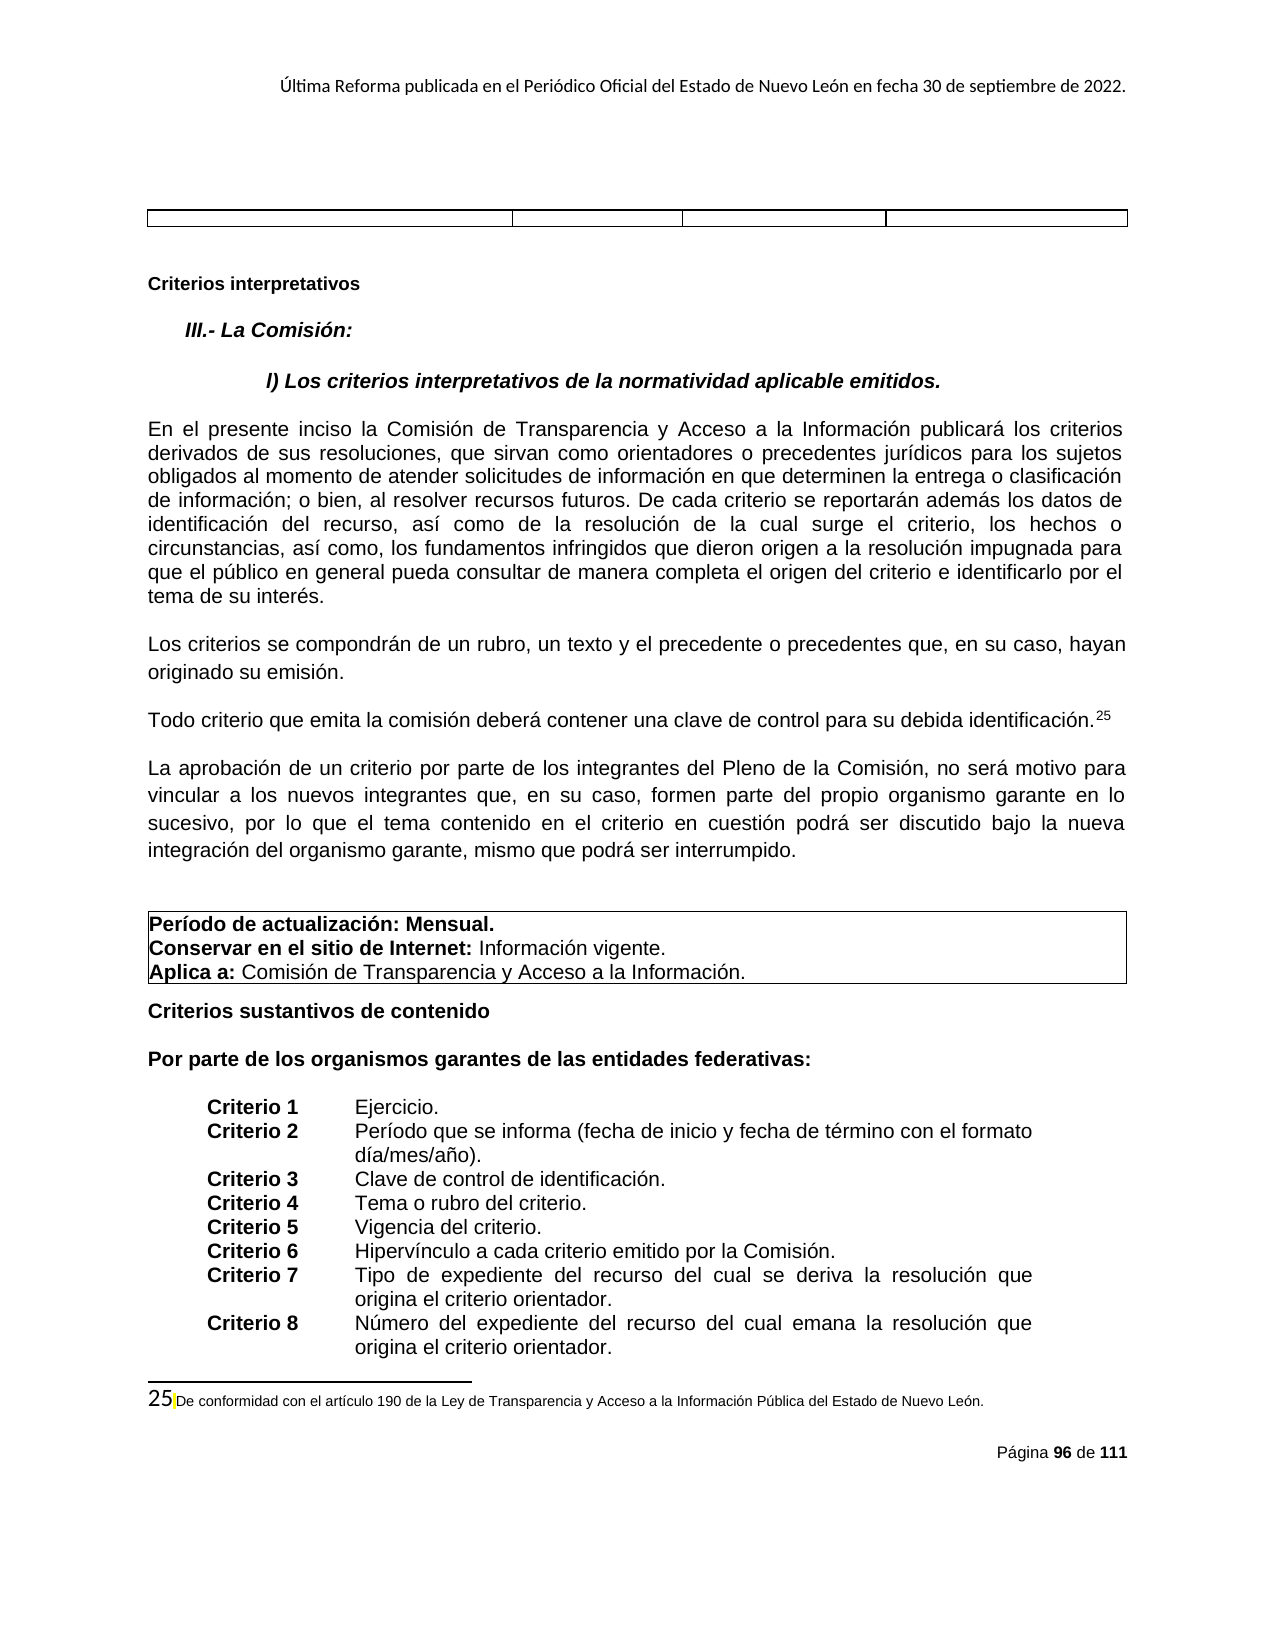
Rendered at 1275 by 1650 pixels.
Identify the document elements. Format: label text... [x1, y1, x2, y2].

text Los criterios se compondrán de un rubro, un texto y el precedente o precedentes que, en su caso, hayan originado su emisión. [148, 632, 1127, 683]
text l) Los criterios interpretativos de la normatividad aplicable emitidos. [266, 368, 1127, 392]
text Criterio 4 Tema o rubro del criterio. [207, 1191, 1033, 1215]
text III.- La Comisión: [185, 318, 1039, 342]
table_cell [513, 211, 682, 226]
text Criterio 8 Número del expediente del recurso del cual emana la resolución que origina el criterio orientador. [207, 1311, 1033, 1358]
table_cell [887, 211, 1127, 226]
list De conformidad con el artículo 190 de la Ley de Transparencia y Acceso a la Información Pública del Estado de Nuevo León. [148, 1382, 1124, 1413]
text Criterio 2 Período que se informa (fecha de inicio y fecha de término con el formato día/mes/año). [207, 1119, 1033, 1167]
text En el presente inciso la Comisión de Transparencia y Acceso a la Información publicará los criterios derivados de sus resoluciones, que sirvan como orientadores o precedentes jurídicos para los sujetos obligados al momento de atender solicitudes de información en que determinen la entrega o clasificación de información; o bien, al resolver recursos futuros. De cada criterio se reportarán además los datos de identificación del recurso, así como de la resolución de la cual surge el criterio, los hechos o circunstancias, así como, los fundamentos infringidos que dieron origen a la resolución impugnada para que el público en general pueda consultar de manera completa el origen del criterio e identificarlo por el tema de su interés. [148, 416, 1124, 608]
text La aprobación de un criterio por parte de los integrantes del Pleno de la Comisión, no será motivo para vincular a los nuevos integrantes que, en su caso, formen parte del propio organismo garante en lo sucesivo, por lo que el tema contenido en el criterio en cuestión podrá ser discutido bajo la nueva integración del organismo garante, mismo que podrá ser interrumpido. [148, 756, 1127, 862]
text Criterio 1 Ejercicio. [207, 1095, 1033, 1119]
text Por parte de los organismos garantes de las entidades federativas: [148, 1047, 1127, 1071]
text Criterios interpretativos [148, 273, 1127, 294]
text Criterio 7 Tipo de expediente del recurso del cual se deriva la resolución que origina el criterio orientador. [207, 1263, 1033, 1311]
table_cell [148, 211, 512, 226]
text Período de actualización: Mensual. [149, 912, 1126, 934]
text Conservar en el sitio de Internet: Información vigente. [149, 934, 1126, 958]
text Criterio 5 Vigencia del criterio. [207, 1215, 1033, 1239]
text Aplica a: Comisión de Transparencia y Acceso a la Información. [149, 958, 1126, 983]
text Criterio 3 Clave de control de identificación. [207, 1167, 1033, 1191]
text Criterios sustantivos de contenido [148, 999, 1127, 1023]
table_cell [683, 211, 885, 226]
text Criterio 6 Hipervínculo a cada criterio emitido por la Comisión. [207, 1239, 1033, 1263]
text Todo criterio que emita la comisión deberá contener una clave de control para su debida identificación. [148, 708, 1124, 732]
